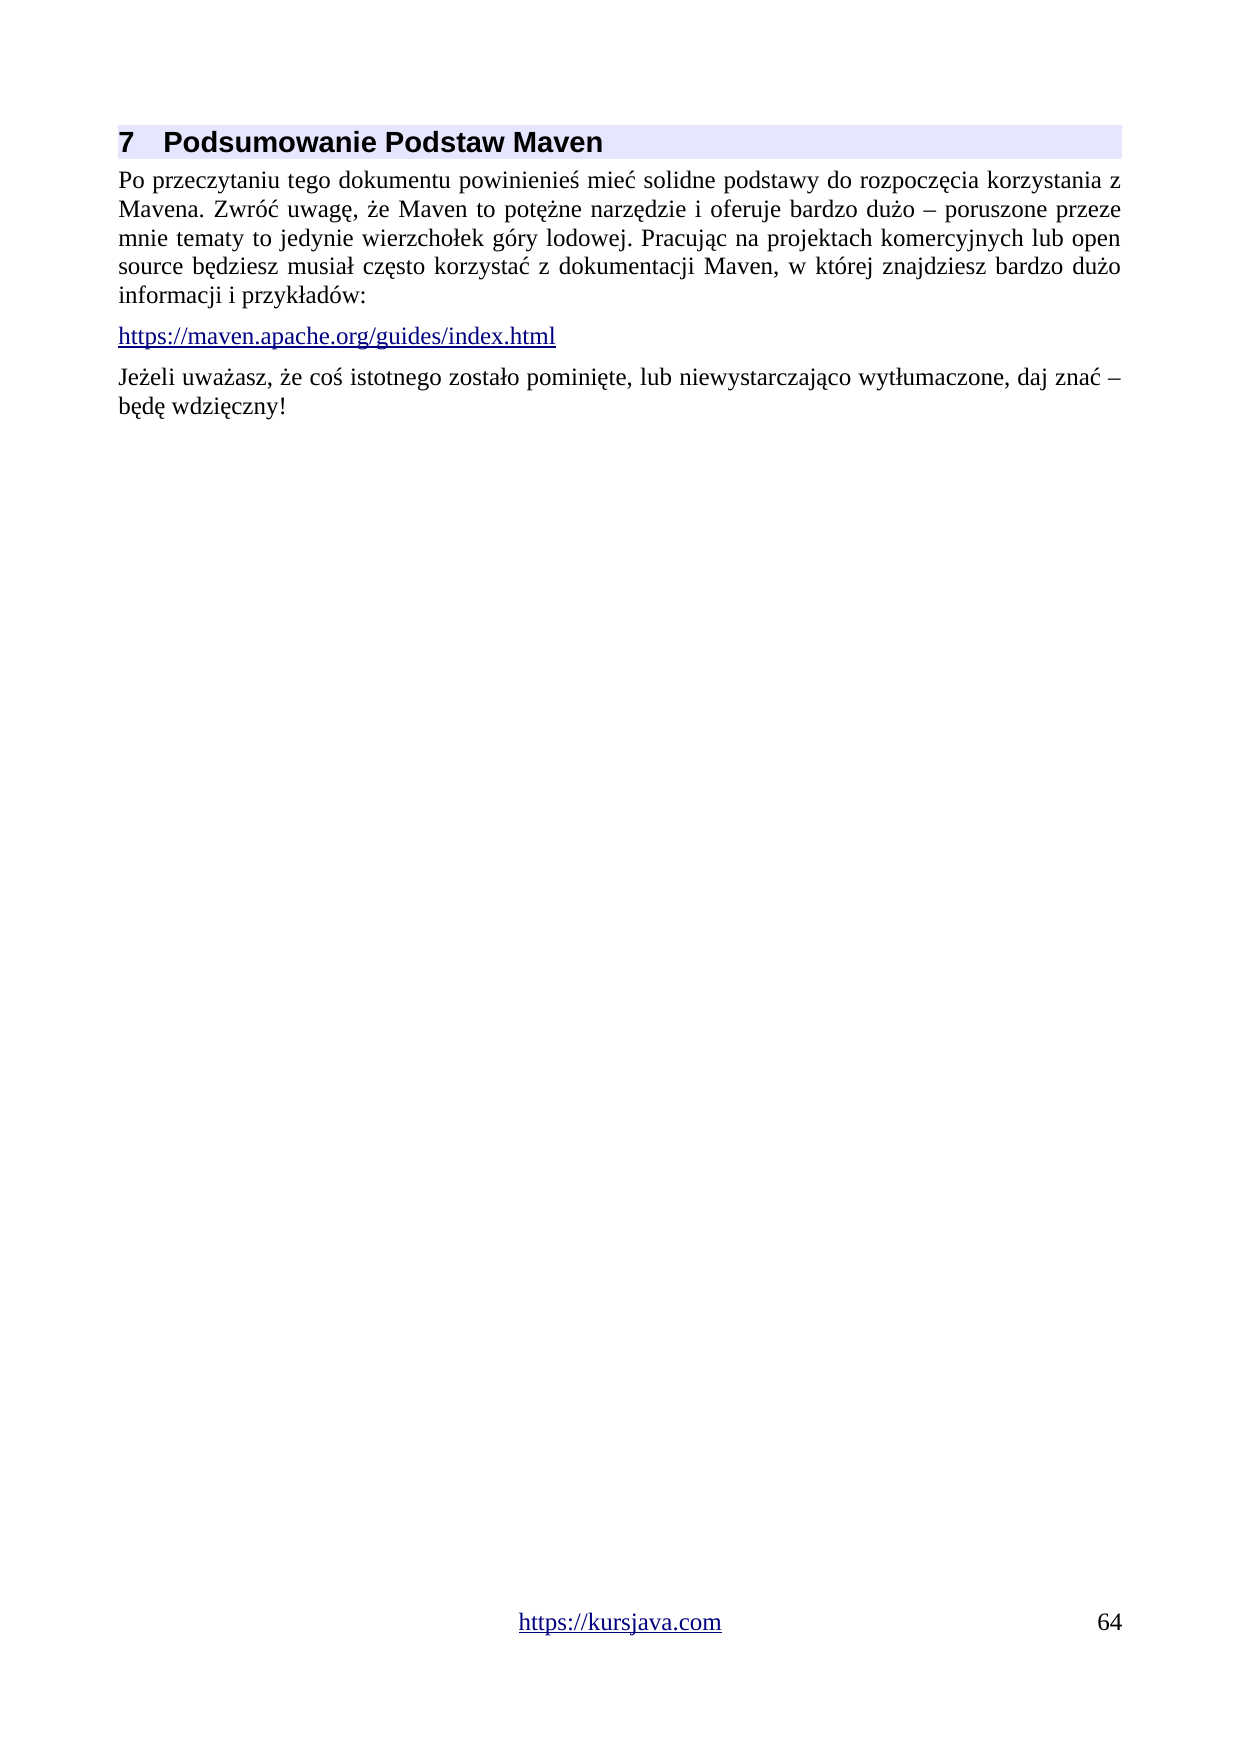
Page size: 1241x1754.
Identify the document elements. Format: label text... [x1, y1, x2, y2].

text Jeżeli uważasz, że coś istotnego zostało pominięte, lub niewystarczająco wytłumaczone, daj znać – będę wdzięczny! [118, 362, 1122, 420]
subtitle Podsumowanie Podstaw Maven [118, 125, 1122, 159]
text Po przeczytaniu tego dokumentu powinienieś mieć solidne podstawy do rozpoczęcia korzystania z Mavena. Zwróć uwagę, że Maven to potężne narzędzie i oferuje bardzo dużo – poruszone przeze mnie tematy to jedynie wierzchołek góry lodowej. Pracując na projektach komercyjnych lub open source będziesz musiał często korzystać z dokumentacji Maven, w której znajdziesz bardzo dużo informacji i przykładów: [118, 165, 1122, 309]
text https://maven.apache.org/guides/index.html [118, 321, 1122, 350]
